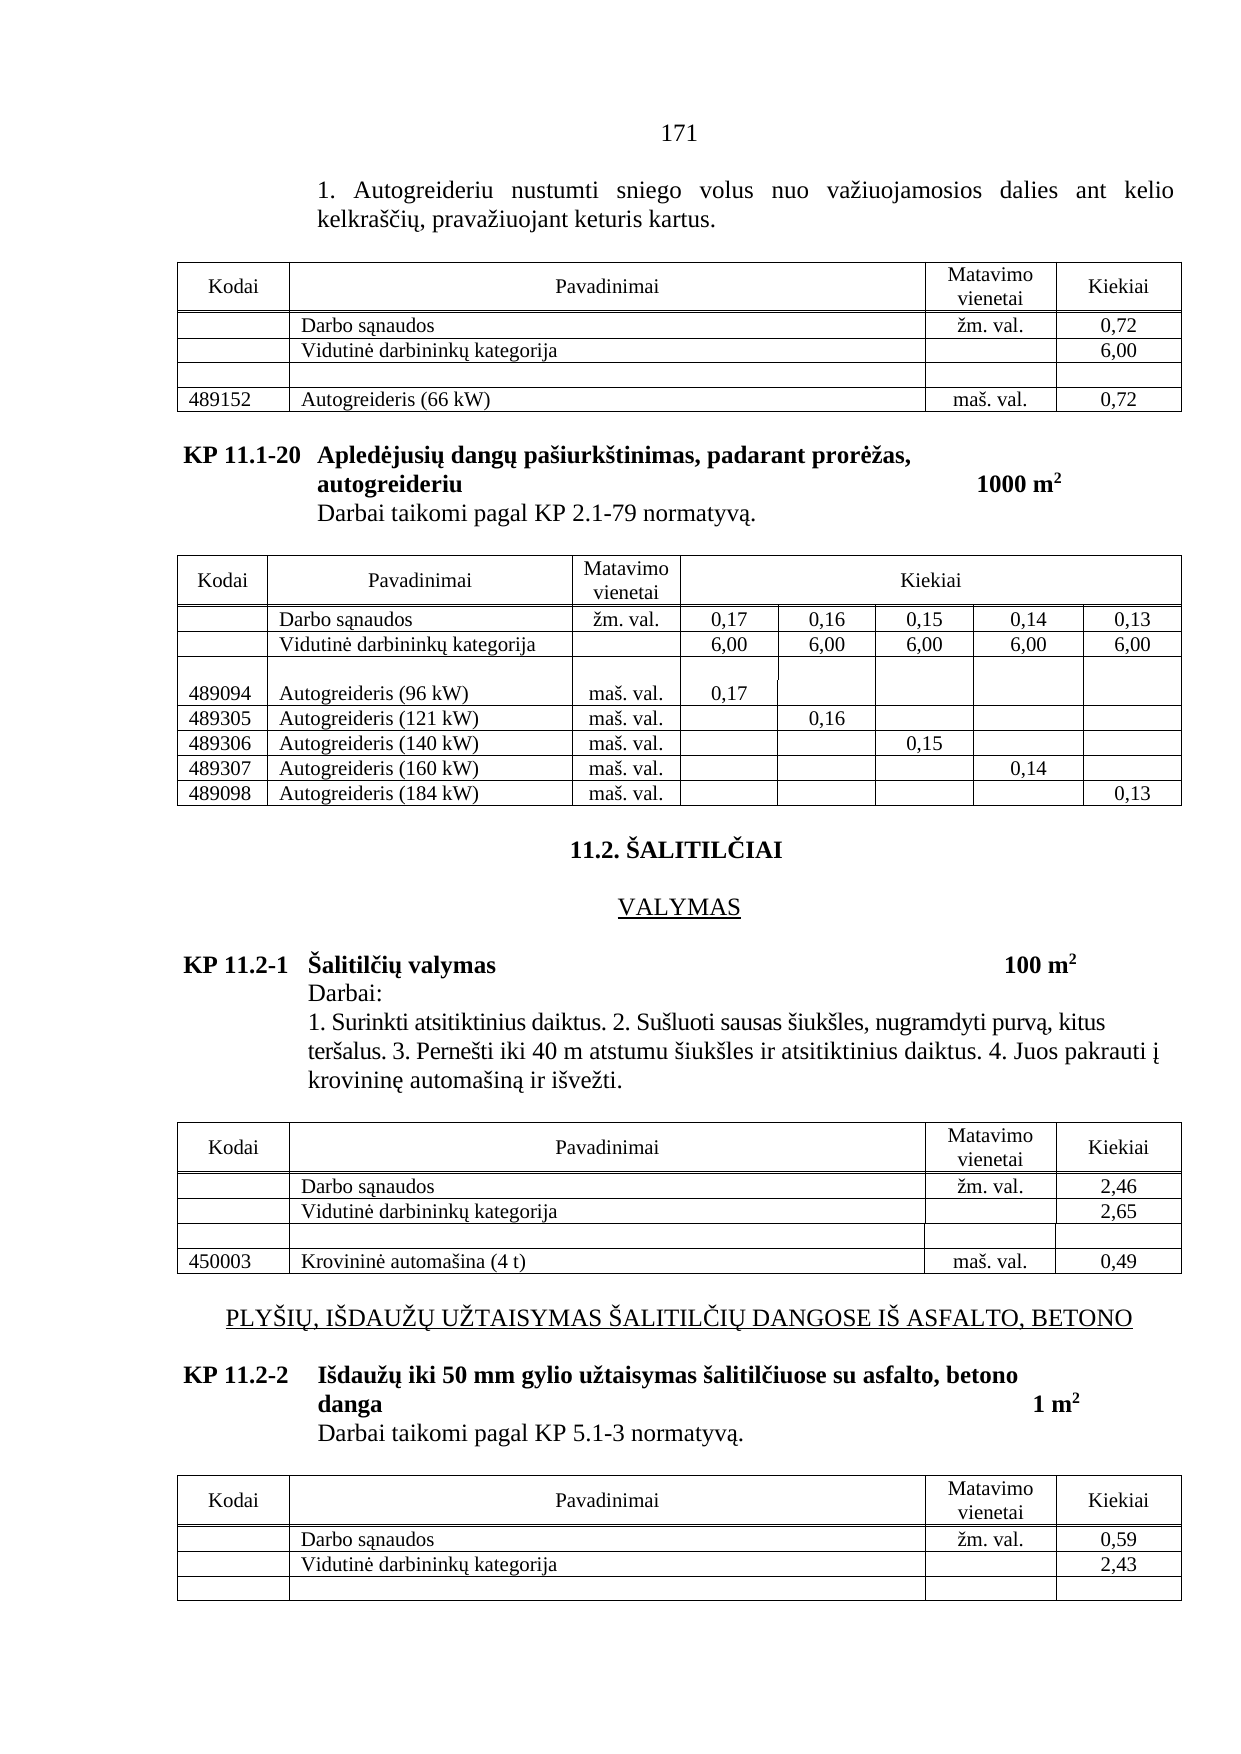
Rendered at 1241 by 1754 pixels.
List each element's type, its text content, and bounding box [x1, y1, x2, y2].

table_header Matavimo vienetai [926, 1123, 1056, 1171]
table_header Išdaužų iki 50 mm gylio užtaisymas šalitilčiuose su asfalto, betono danga [311, 1360, 1026, 1418]
table_header Šalitilčių valymas [302, 950, 998, 978]
table_cell [974, 781, 1083, 805]
table_cell [1056, 1224, 1181, 1248]
table_cell [926, 1577, 1056, 1600]
table_header Kodai [178, 1476, 289, 1524]
table_cell 1. Autogreideriu nustumti sniego volus nuo važiuojamosios dalies ant kelio kelkraščių, pravažiuojant keturis kartus. [311, 175, 1181, 233]
table_cell maš. val. [573, 756, 680, 780]
table_cell [178, 363, 289, 387]
table_header Pavadinimai [290, 1476, 925, 1524]
table_cell Autogreideris (184 kW) [268, 781, 572, 805]
table_header Kiekiai [1057, 1476, 1181, 1524]
table_cell 450003 [178, 1249, 289, 1273]
table_cell [178, 632, 267, 656]
table_cell Darbo sąnaudos [268, 607, 572, 631]
table_cell [876, 781, 973, 805]
table_cell [178, 1224, 289, 1248]
table_cell [178, 1199, 289, 1223]
table_cell 0,13 [1084, 607, 1181, 631]
table_cell žm. val. [926, 313, 1056, 337]
table_header 1 m2 [1026, 1360, 1181, 1418]
table_cell [876, 706, 973, 729]
table_header Matavimo vienetai [573, 556, 680, 604]
table_cell 2,65 [1057, 1199, 1181, 1223]
table_header KP 11.2-2 [177, 1360, 311, 1418]
table_header 1000 m2 [971, 440, 1181, 498]
table_cell 489305 [178, 706, 267, 729]
table_cell [178, 339, 289, 362]
table_cell [876, 756, 973, 780]
table_cell Autogreideris (160 kW) [268, 756, 572, 780]
table_cell [1057, 363, 1181, 387]
table_cell [974, 657, 1083, 680]
table_cell [1084, 657, 1181, 680]
table_cell Vidutinė darbininkų kategorija [268, 632, 572, 656]
table_cell Darbo sąnaudos [290, 1174, 925, 1198]
table_cell Vidutinė darbininkų kategorija [290, 1199, 925, 1223]
text VALYMAS [177, 892, 1181, 921]
table_cell Autogreideris (96 kW) [268, 680, 572, 704]
table_cell 0,15 [876, 731, 973, 755]
text PLYŠIŲ, IŠDAUŽŲ UŽTAISYMAS ŠALITILČIŲ DANGOSE IŠ ASFALTO, BETONO [177, 1303, 1181, 1331]
table_cell [178, 607, 267, 631]
table_cell Darbai taikomi pagal KP 5.1-3 normatyvą. [311, 1418, 1181, 1446]
table_cell 0,16 [778, 706, 875, 729]
table_cell [1084, 756, 1181, 780]
table_cell [177, 979, 302, 1093]
table_cell [926, 339, 1056, 362]
table_cell maš. val. [573, 781, 680, 805]
table_cell [778, 756, 875, 780]
table_cell Autogreideris (121 kW) [268, 706, 572, 729]
table_cell 0,15 [876, 607, 973, 631]
table_cell Vidutinė darbininkų kategorija [290, 1552, 925, 1576]
table_cell Autogreideris (140 kW) [268, 731, 572, 755]
text 11.2. ŠALITILČIAI [177, 835, 1181, 863]
table_cell [681, 706, 777, 729]
table_cell [876, 680, 973, 704]
table_cell 6,00 [681, 632, 778, 656]
table_cell 6,00 [779, 632, 875, 656]
table_cell [178, 313, 289, 337]
table_cell žm. val. [926, 1527, 1056, 1551]
table_cell [974, 731, 1083, 755]
table_cell 0,72 [1057, 313, 1181, 337]
table_cell maš. val. [573, 680, 680, 704]
table_header Pavadinimai [268, 556, 572, 604]
table_cell 0,72 [1057, 388, 1181, 411]
table_cell 489152 [178, 388, 289, 411]
table_cell 6,00 [1084, 632, 1181, 656]
table_cell 0,16 [779, 607, 875, 631]
table_cell Darbai taikomi pagal KP 2.1-79 normatyvą. [311, 498, 1181, 527]
table_header KP 11.2-1 [177, 950, 302, 978]
table_cell [1084, 680, 1181, 704]
table_cell [177, 175, 311, 233]
table_cell 0,49 [1056, 1249, 1181, 1273]
table_cell [681, 756, 777, 780]
table_cell [681, 657, 778, 680]
table_cell [177, 1418, 311, 1446]
table_cell 489094 [178, 680, 267, 704]
table_cell Krovininė automašina (4 t) [290, 1249, 924, 1273]
table_cell žm. val. [926, 1174, 1056, 1198]
table_cell Darbai: 1. Surinkti atsitiktinius daiktus. 2. Sušluoti sausas šiukšles, nugramdyti purvą, kitus teršalus. 3. Pernešti iki 40 m atstumu šiukšles ir atsitiktinius daiktus. 4. Juos pakrauti į krovininę automašiną ir išvežti. [302, 979, 1181, 1093]
table_cell [1084, 706, 1181, 729]
table_cell [1057, 1577, 1181, 1600]
table_header Pavadinimai [290, 1123, 925, 1171]
table_cell maš. val. [573, 731, 680, 755]
table_header 100 m2 [998, 950, 1181, 978]
table_header Pavadinimai [290, 263, 925, 310]
table_cell 2,43 [1057, 1552, 1181, 1576]
table_cell [178, 657, 267, 680]
table_cell 0,59 [1057, 1527, 1181, 1551]
table_cell [926, 1552, 1056, 1576]
table_cell 6,00 [974, 632, 1083, 656]
table_cell [178, 1527, 289, 1551]
table_header Kodai [178, 1123, 289, 1171]
table_cell 2,46 [1057, 1174, 1181, 1198]
table_cell [290, 363, 925, 387]
table_cell [778, 680, 875, 704]
table_cell [925, 1224, 1055, 1248]
table_cell 0,14 [974, 607, 1083, 631]
table_cell Darbo sąnaudos [290, 313, 925, 337]
table_cell žm. val. [573, 607, 680, 631]
table_cell maš. val. [925, 1249, 1055, 1273]
table_cell 489098 [178, 781, 267, 805]
table_cell Darbo sąnaudos [290, 1527, 925, 1551]
table_cell [779, 657, 875, 680]
table_cell 6,00 [1057, 339, 1181, 362]
table_header Kodai [178, 263, 289, 310]
table_header Kiekiai [1057, 263, 1181, 310]
table_cell 489307 [178, 756, 267, 780]
table_cell 0,17 [681, 607, 778, 631]
table_cell maš. val. [926, 388, 1056, 411]
table_header Kiekiai [681, 556, 1181, 604]
table_cell [573, 632, 680, 656]
table_cell 489306 [178, 731, 267, 755]
table_cell [178, 1552, 289, 1576]
table_cell [290, 1224, 924, 1248]
table_cell [876, 657, 973, 680]
table_cell [974, 680, 1083, 704]
table_cell [681, 731, 777, 755]
table_cell 0,17 [681, 680, 777, 704]
table_cell maš. val. [573, 706, 680, 729]
table_header Kiekiai [1057, 1123, 1181, 1171]
table_header Apledėjusių dangų pašiurkštinimas, padarant prorėžas, autogreideriu [311, 440, 971, 498]
table_cell 0,13 [1084, 781, 1181, 805]
table_header Matavimo vienetai [926, 263, 1056, 310]
table_cell [778, 731, 875, 755]
table_cell [1084, 731, 1181, 755]
table_cell [268, 657, 572, 680]
table_cell [926, 1199, 1056, 1223]
table_cell Vidutinė darbininkų kategorija [290, 339, 925, 362]
table_cell 0,14 [974, 756, 1083, 780]
table_cell 6,00 [876, 632, 973, 656]
table_header Kodai [178, 556, 267, 604]
table_cell [681, 781, 777, 805]
table_header KP 11.1-20 [177, 440, 311, 498]
table_cell [926, 363, 1056, 387]
table_cell [573, 657, 680, 680]
table_cell [178, 1174, 289, 1198]
table_header Matavimo vienetai [926, 1476, 1056, 1524]
table_cell [177, 498, 311, 527]
table_cell [290, 1577, 925, 1600]
table_cell [974, 706, 1083, 729]
table_cell [778, 781, 875, 805]
table_cell [178, 1577, 289, 1600]
table_cell Autogreideris (66 kW) [290, 388, 925, 411]
